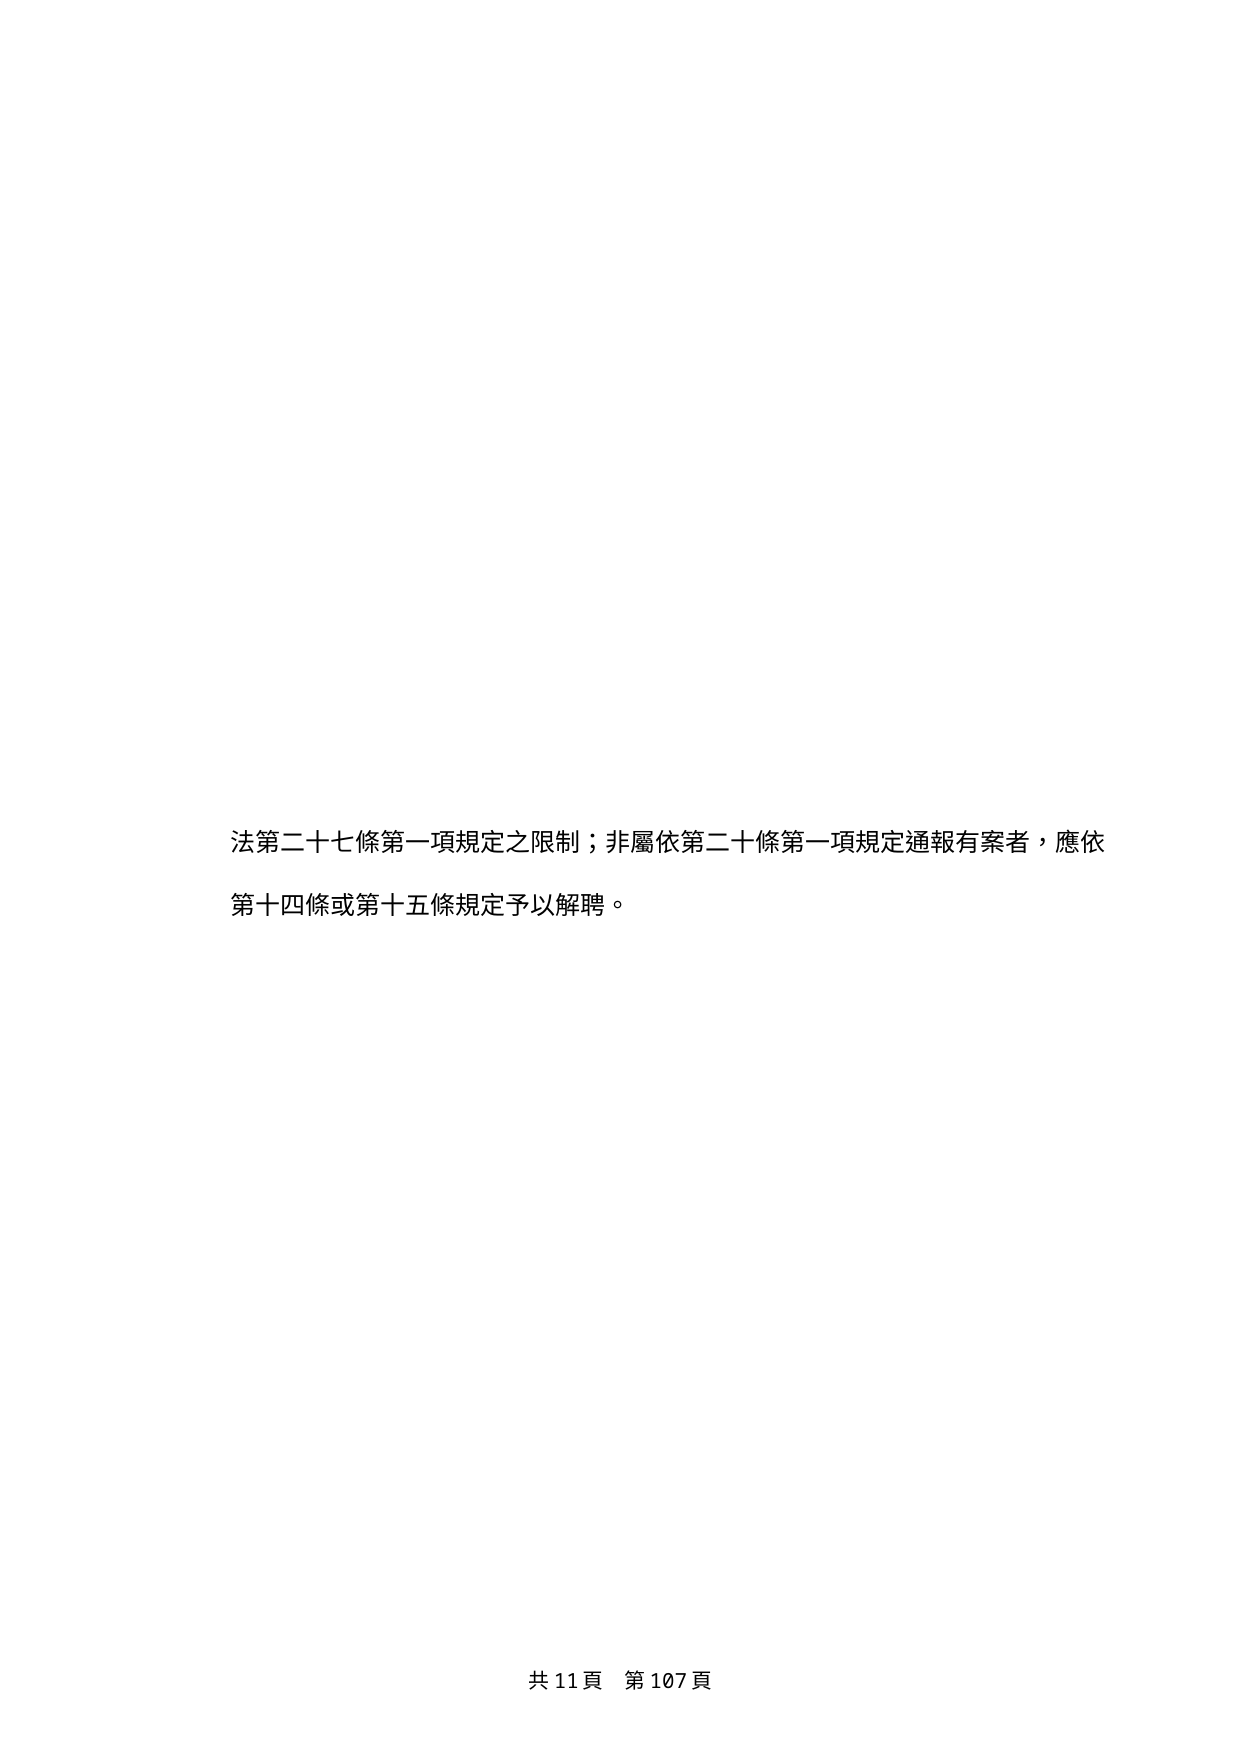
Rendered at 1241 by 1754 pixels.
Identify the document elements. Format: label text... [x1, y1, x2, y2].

text 法第二十七條第一項規定之限制；非屬依第二十條第一項規定通報有案者，應依第十四條或第十五條規定予以解聘。 [230, 799, 1122, 924]
